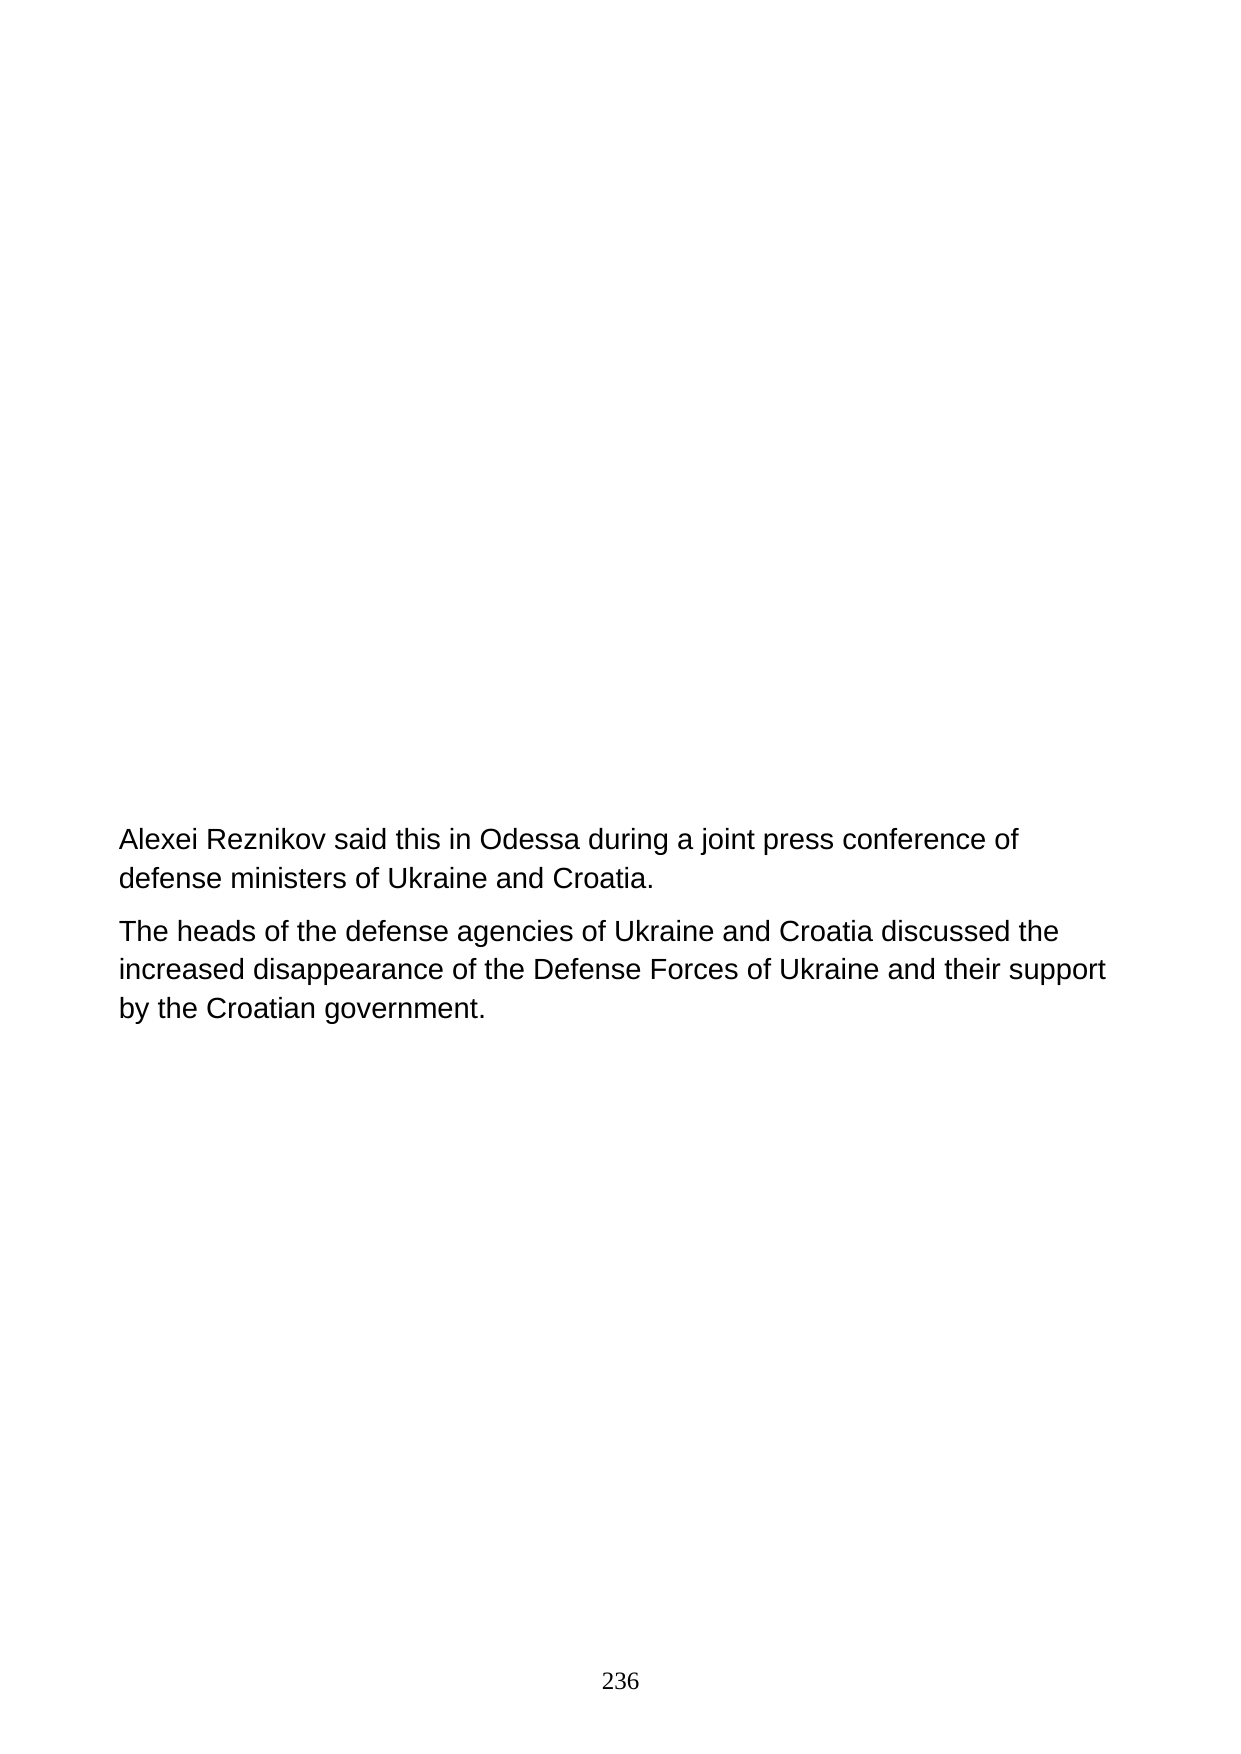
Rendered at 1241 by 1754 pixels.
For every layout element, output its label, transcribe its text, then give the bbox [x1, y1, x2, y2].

text The heads of the defense agencies of Ukraine and Croatia discussed the increased disappearance of the Defense Forces of Ukraine and their support by the Croatian government. [118, 914, 1122, 1024]
text Alexei Reznikov said this in Odessa during a joint press conference of defense ministers of Ukraine and Croatia. [118, 118, 1122, 894]
